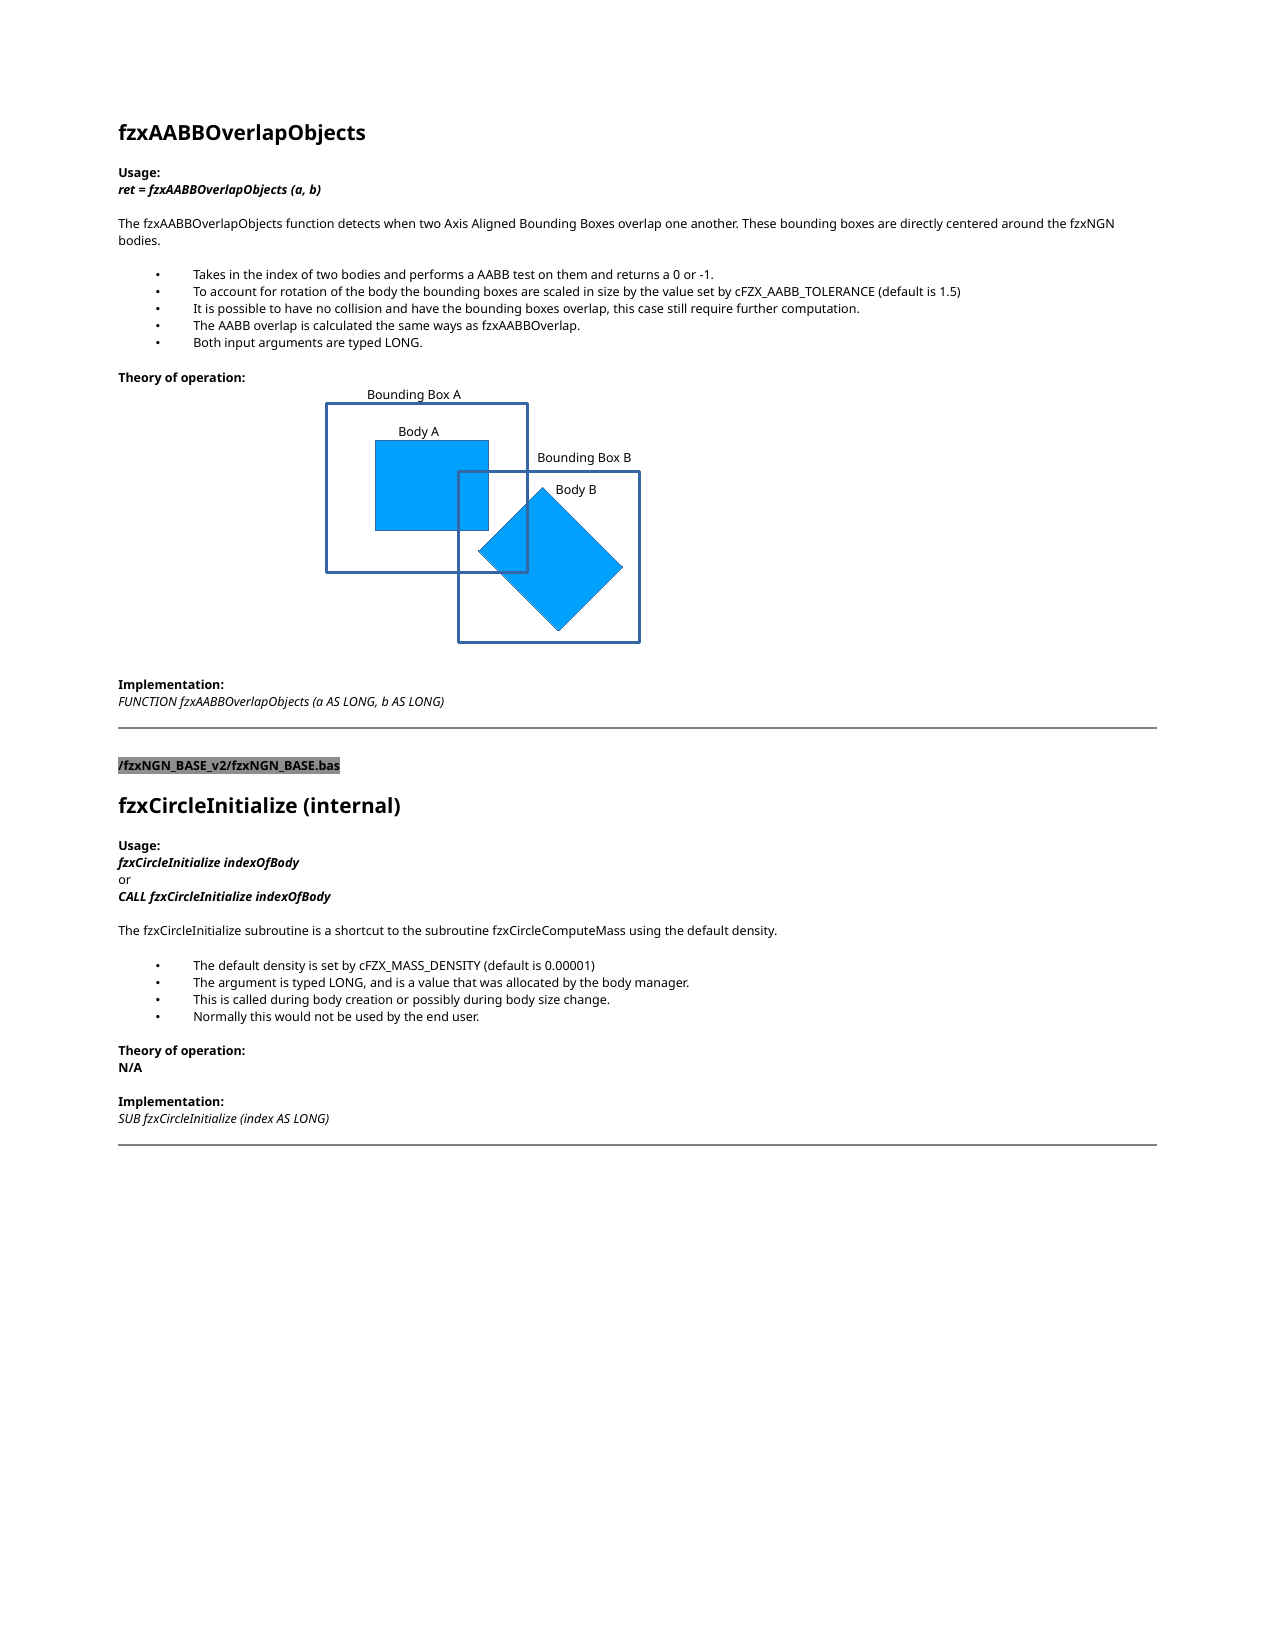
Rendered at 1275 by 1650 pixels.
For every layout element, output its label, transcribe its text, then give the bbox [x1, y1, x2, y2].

list Takes in the index of two bodies and performs a AABB test on them and returns a 0 or -1. [156, 266, 1157, 283]
list This is called during body creation or possibly during body size change. [156, 991, 1157, 1008]
text FUNCTION fzxAABBOverlapObjects (a AS LONG, b AS LONG) [118, 693, 1157, 710]
list The argument is typed LONG, and is a value that was allocated by the body manager. [156, 974, 1157, 991]
text SUB fzxCircleInitialize (index AS LONG) [118, 1110, 1157, 1127]
list The default density is set by cFZX_MASS_DENSITY (default is 0.00001) [156, 957, 1157, 974]
list The AABB overlap is calculated the same ways as fzxAABBOverlap. [156, 317, 1157, 334]
text Implementation: [118, 1093, 1157, 1110]
text The fzxCircleInitialize subroutine is a shortcut to the subroutine fzxCircleComputeMass using the default density. [118, 922, 1157, 939]
text Theory of operation: [118, 369, 1157, 386]
text Usage: [118, 837, 1157, 854]
text Implementation: [118, 676, 1157, 693]
text Theory of operation: [118, 1042, 1157, 1059]
list It is possible to have no collision and have the bounding boxes overlap, this case still require further computation. [156, 300, 1157, 317]
text CALL fzxCircleInitialize indexOfBody [118, 888, 1157, 905]
list To account for rotation of the body the bounding boxes are scaled in size by the value set by cFZX_AABB_TOLERANCE (default is 1.5) [156, 283, 1157, 300]
text The fzxAABBOverlapObjects function detects when two Axis Aligned Bounding Boxes overlap one another. These bounding boxes are directly centered around the fzxNGN bodies. [118, 215, 1157, 249]
list Both input arguments are typed LONG. [156, 334, 1157, 352]
text fzxAABBOverlapObjects [118, 118, 1157, 147]
text or [118, 871, 1157, 888]
text N/A [118, 1059, 1157, 1076]
text Usage: [118, 164, 1157, 181]
text /fzxNGN_BASE_v2/fzxNGN_BASE.bas [118, 757, 1157, 774]
list Normally this would not be used by the end user. [156, 1008, 1157, 1025]
text ret = fzxAABBOverlapObjects (a, b) [118, 181, 1157, 198]
text fzxCircleInitialize indexOfBody [118, 854, 1157, 871]
text fzxCircleInitialize (internal) [118, 791, 1157, 820]
